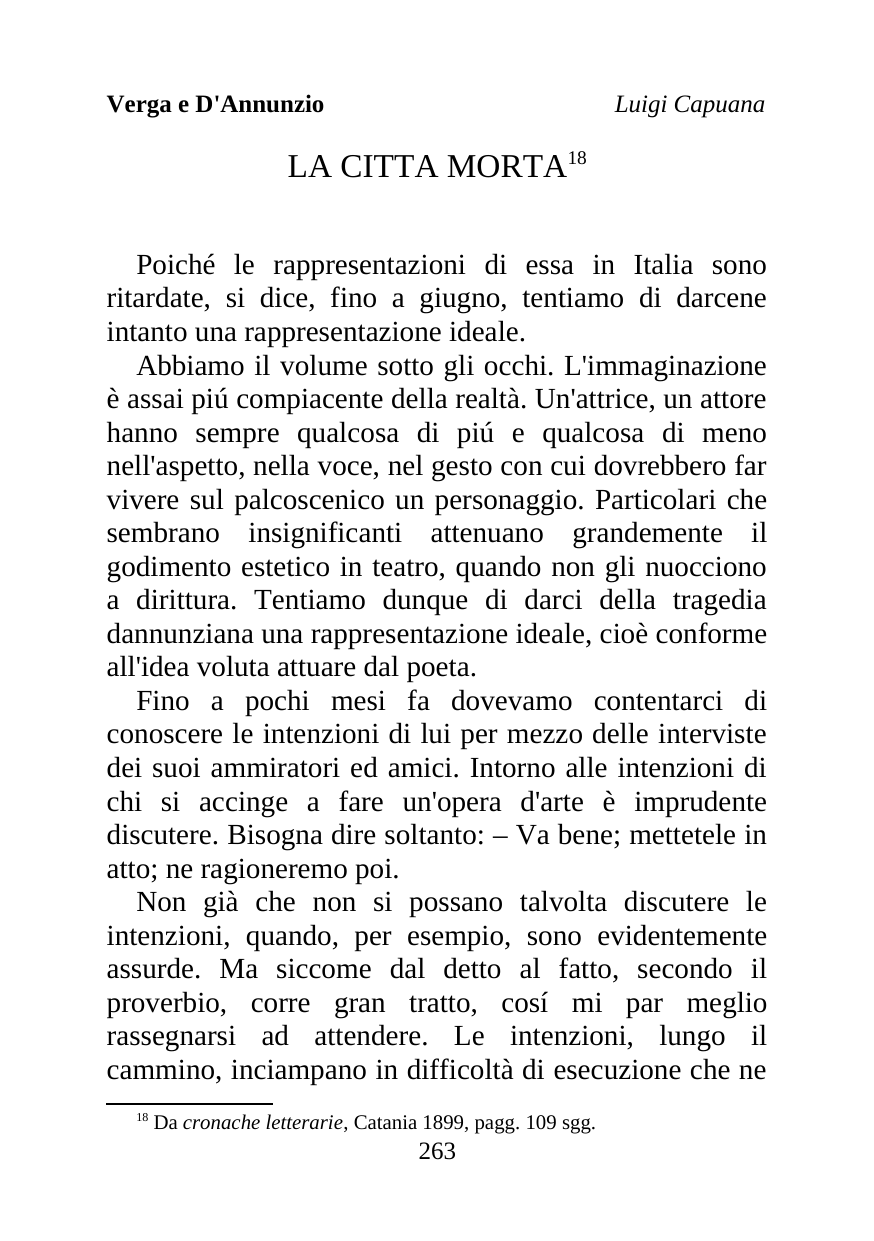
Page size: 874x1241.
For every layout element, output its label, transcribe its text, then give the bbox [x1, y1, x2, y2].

subtitle LA CITTA MORTA [106, 146, 768, 184]
text Fino a pochi mesi fa dovevamo contentarci di conoscere le intenzioni di lui per mezzo delle interviste dei suoi ammiratori ed amici. Intorno alle intenzioni di chi si accinge a fare un'opera d'arte è imprudente discutere. Bisogna dire soltanto: – Va bene; mettetele in atto; ne ragioneremo poi. [106, 683, 768, 884]
text Non già che non si possano talvolta discutere le intenzioni, quando, per esempio, sono evidentemente assurde. Ma siccome dal detto al fatto, secondo il proverbio, corre gran tratto, cosí mi par meglio rassegnarsi ad attendere. Le intenzioni, lungo il cammino, inciampano in difficoltà di esecuzione che ne [106, 884, 768, 1086]
text Da cronache letterarie, Catania 1899, pagg. 109 sgg. [106, 1110, 768, 1134]
text Abbiamo il volume sotto gli occhi. L'immaginazione è assai piú compiacente della realtà. Un'attrice, un attore hanno sempre qualcosa di piú e qualcosa di meno nell'aspetto, nella voce, nel gesto con cui dovrebbero far vivere sul palcoscenico un personaggio. Particolari che sembrano insignificanti attenuano grandemente il godimento estetico in teatro, quando non gli nuocciono a dirittura. Tentiamo dunque di darci della tragedia dannunziana una rappresentazione ideale, cioè conforme all'idea voluta attuare dal poeta. [106, 348, 768, 683]
text Poiché le rappresentazioni di essa in Italia sono ritardate, si dice, fino a giugno, tentiamo di darcene intanto una rappresentazione ideale. [106, 247, 768, 348]
